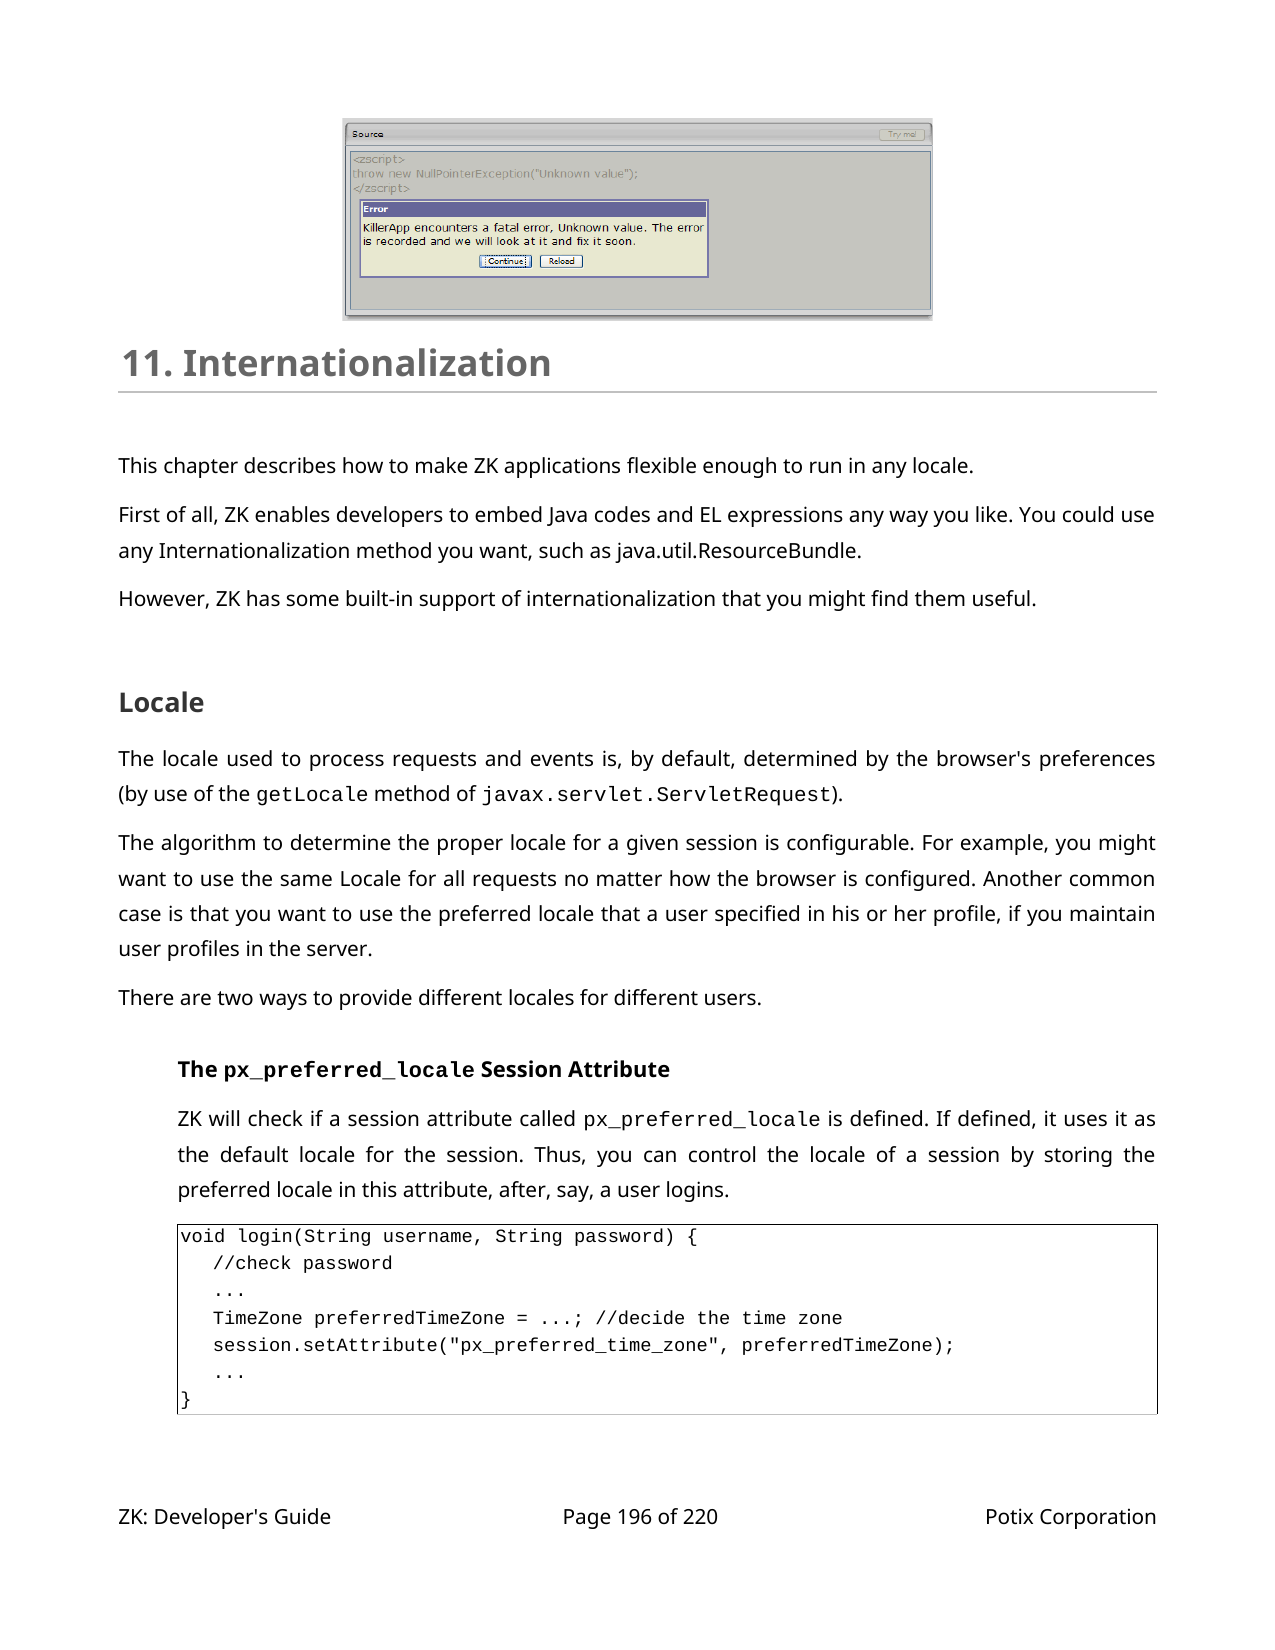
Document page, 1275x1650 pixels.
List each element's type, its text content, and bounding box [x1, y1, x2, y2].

subtitle 11. Internationalization [118, 340, 1157, 391]
text void login(String username, String password) { [178, 1225, 1157, 1248]
text ... [178, 1278, 1157, 1303]
text There are two ways to provide different locales for different users. [118, 983, 1157, 1011]
subtitle Locale [118, 684, 1157, 720]
text //check password [178, 1251, 1157, 1275]
text This chapter describes how to make ZK applications flexible enough to run in any locale. [118, 452, 1157, 480]
subtitle The px_preferred_locale Session Attribute [177, 1054, 1157, 1084]
text The algorithm to determine the proper locale for a given session is configurable. For example, you might want to use the same Locale for all requests no matter how the browser is configured. Another common case is that you want to use the preferred locale that a user specified in his or her profile, if you maintain user profiles in the server. [118, 828, 1157, 962]
text ... [178, 1360, 1157, 1384]
text } [178, 1387, 1157, 1414]
text The locale used to process requests and events is, by default, determined by the browser's preferences (by use of the getLocale method of javax.servlet.ServletRequest). [118, 744, 1157, 808]
picture [342, 118, 933, 321]
text TimeZone preferredTimeZone = ...; //decide the time zone [178, 1306, 1157, 1330]
text ZK will check if a session attribute called px_preferred_locale is defined. If defined, it uses it as the default locale for the session. Thus, you can control the locale of a session by storing the preferred locale in this attribute, after, say, a user logins. [177, 1104, 1157, 1203]
text session.setAttribute("px_preferred_time_zone", preferredTimeZone); [178, 1333, 1157, 1357]
text First of all, ZK enables developers to embed Java codes and EL expressions any way you like. You could use any Internationalization method you want, such as java.util.ResourceBundle. [118, 501, 1157, 564]
text However, ZK has some built-in support of internationalization that you might find them useful. [118, 584, 1157, 613]
